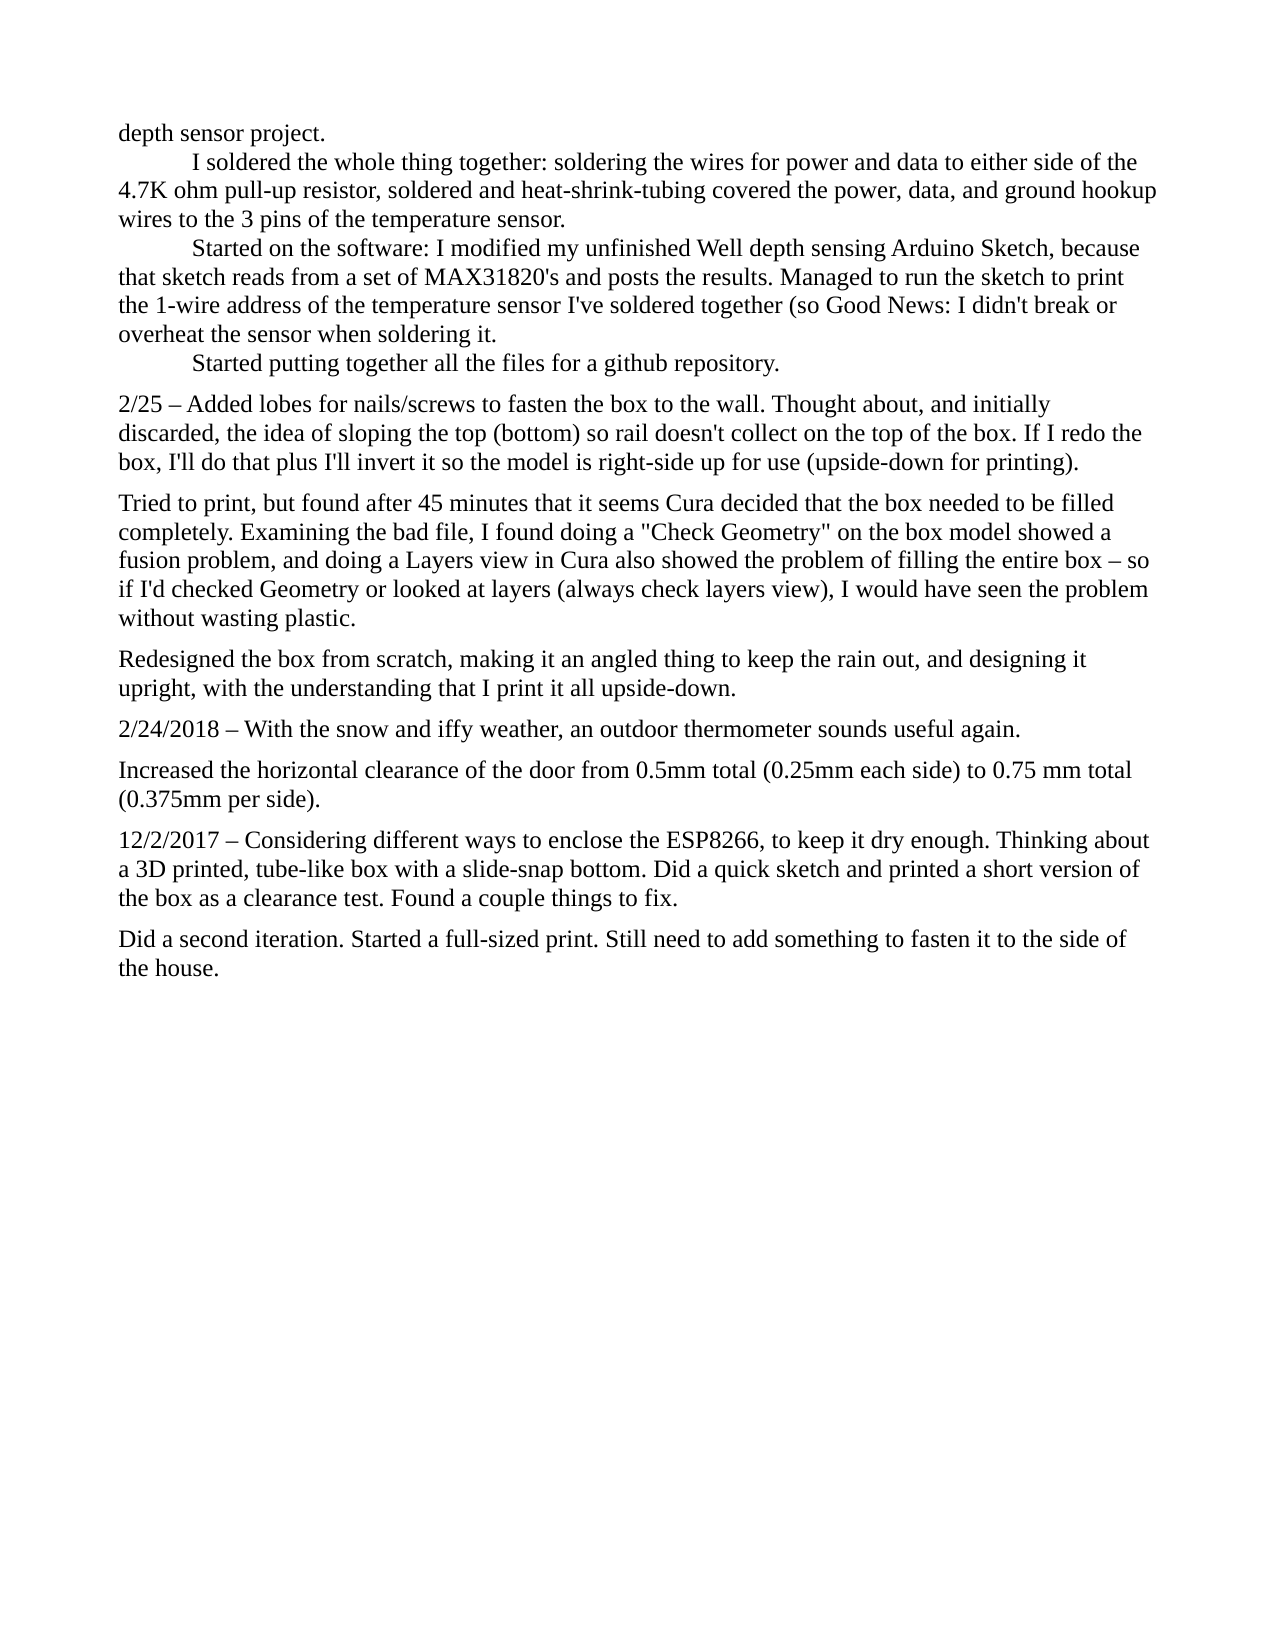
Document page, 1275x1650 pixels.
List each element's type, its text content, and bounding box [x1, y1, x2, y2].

text Redesigned the box from scratch, making it an angled thing to keep the rain out, and designing it upright, with the understanding that I print it all upside-down. [118, 644, 1157, 702]
text Tried to print, but found after 45 minutes that it seems Cura decided that the box needed to be filled completely. Examining the bad file, I found doing a "Check Geometry" on the box model showed a fusion problem, and doing a Layers view in Cura also showed the problem of filling the entire box – so if I'd checked Geometry or looked at layers (always check layers view), I would have seen the problem without wasting plastic. [118, 488, 1157, 632]
text Did a second iteration. Started a full-sized print. Still need to add something to fasten it to the side of the house. [118, 924, 1157, 982]
text Increased the horizontal clearance of the door from 0.5mm total (0.25mm each side) to 0.75 mm total (0.375mm per side). [118, 756, 1157, 813]
text depth sensor project. I soldered the whole thing together: soldering the wires for power and data to either side of the 4.7K ohm pull-up resistor, soldered and heat-shrink-tubing covered the power, data, and ground hookup wires to the 3 pins of the temperature sensor. Started on the software: I modified my unfinished Well depth sensing Arduino Sketch, because that sketch reads from a set of MAX31820's and posts the results. Managed to run the sketch to print the 1-wire address of the temperature sensor I've soldered together (so Good News: I didn't break or overheat the sensor when soldering it. Started putting together all the files for a github repository. [118, 118, 1157, 377]
text 2/24/2018 – With the snow and iffy weather, an outdoor thermometer sounds useful again. [118, 714, 1157, 743]
text 2/25 – Added lobes for nails/screws to fasten the box to the wall. Thought about, and initially discarded, the idea of sloping the top (bottom) so rail doesn't collect on the top of the box. If I redo the box, I'll do that plus I'll invert it so the model is right-side up for use (upside-down for printing). [118, 389, 1157, 476]
text 12/2/2017 – Considering different ways to enclose the ESP8266, to keep it dry enough. Thinking about a 3D printed, tube-like box with a slide-snap bottom. Did a quick sketch and printed a short version of the box as a clearance test. Found a couple things to fix. [118, 826, 1157, 912]
